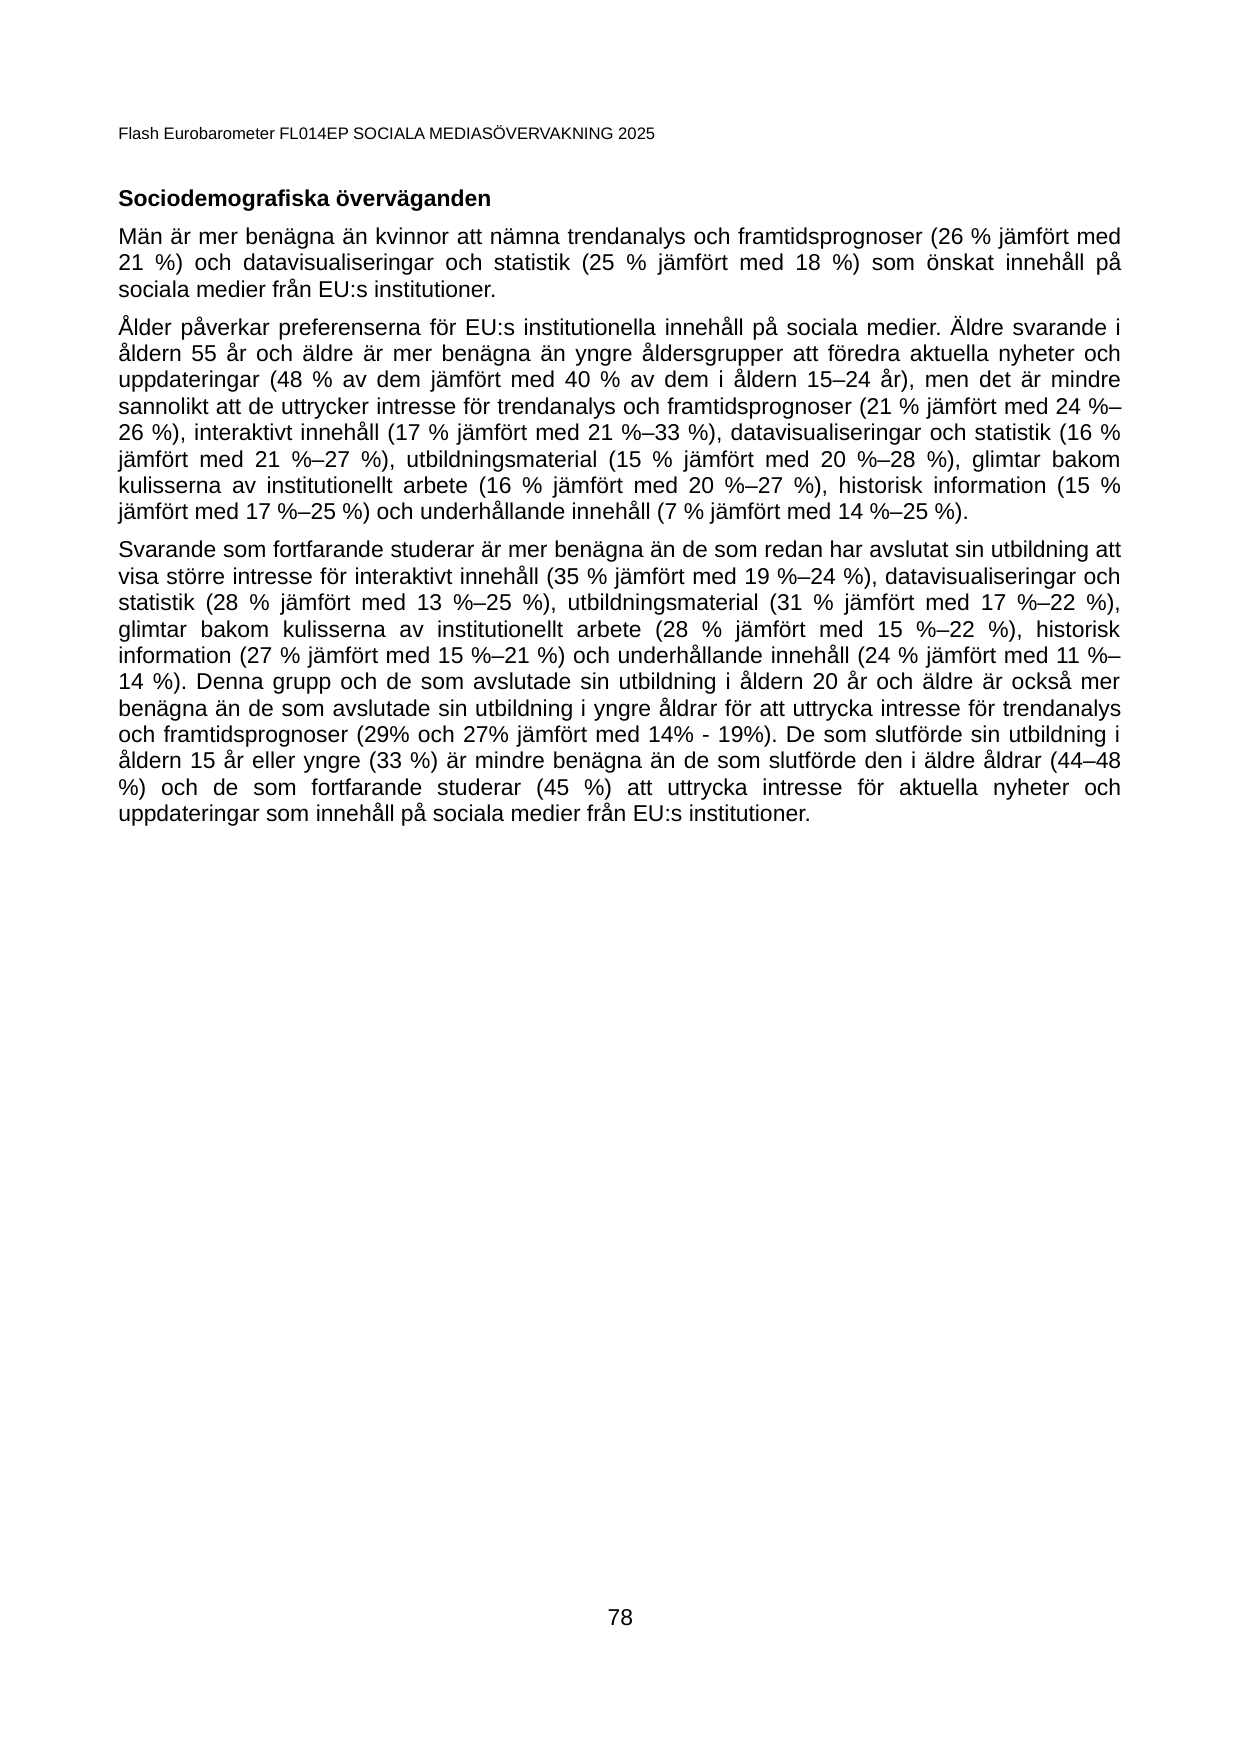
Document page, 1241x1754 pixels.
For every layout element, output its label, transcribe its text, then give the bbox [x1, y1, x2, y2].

text Ålder påverkar preferenserna för EU:s institutionella innehåll på sociala medier. Äldre svarande i åldern 55 år och äldre är mer benägna än yngre åldersgrupper att föredra aktuella nyheter och uppdateringar (48 % av dem jämfört med 40 % av dem i åldern 15–24 år), men det är mindre sannolikt att de uttrycker intresse för trendanalys och framtidsprognoser (21 % jämfört med 24 %–26 %), interaktivt innehåll (17 % jämfört med 21 %–33 %), datavisualiseringar och statistik (16 % jämfört med 21 %–27 %), utbildningsmaterial (15 % jämfört med 20 %–28 %), glimtar bakom kulisserna av institutionellt arbete (16 % jämfört med 20 %–27 %), historisk information (15 % jämfört med 17 %–25 %) och underhållande innehåll (7 % jämfört med 14 %–25 %). [118, 314, 1122, 524]
text Män är mer benägna än kvinnor att nämna trendanalys och framtidsprognoser (26 % jämfört med 21 %) och datavisualiseringar och statistik (25 % jämfört med 18 %) som önskat innehåll på sociala medier från EU:s institutioner. [118, 223, 1122, 302]
text Sociodemografiska överväganden [118, 184, 1122, 211]
text Svarande som fortfarande studerar är mer benägna än de som redan har avslutat sin utbildning att visa större intresse för interaktivt innehåll (35 % jämfört med 19 %–24 %), datavisualiseringar och statistik (28 % jämfört med 13 %–25 %), utbildningsmaterial (31 % jämfört med 17 %–22 %), glimtar bakom kulisserna av institutionellt arbete (28 % jämfört med 15 %–22 %), historisk information (27 % jämfört med 15 %–21 %) och underhållande innehåll (24 % jämfört med 11 %–14 %). Denna grupp och de som avslutade sin utbildning i åldern 20 år och äldre är också mer benägna än de som avslutade sin utbildning i yngre åldrar för att uttrycka intresse för trendanalys och framtidsprognoser (29% och 27% jämfört med 14% - 19%). De som slutförde sin utbildning i åldern 15 år eller yngre (33 %) är mindre benägna än de som slutförde den i äldre åldrar (44–48 %) och de som fortfarande studerar (45 %) att uttrycka intresse för aktuella nyheter och uppdateringar som innehåll på sociala medier från EU:s institutioner. [118, 536, 1122, 826]
